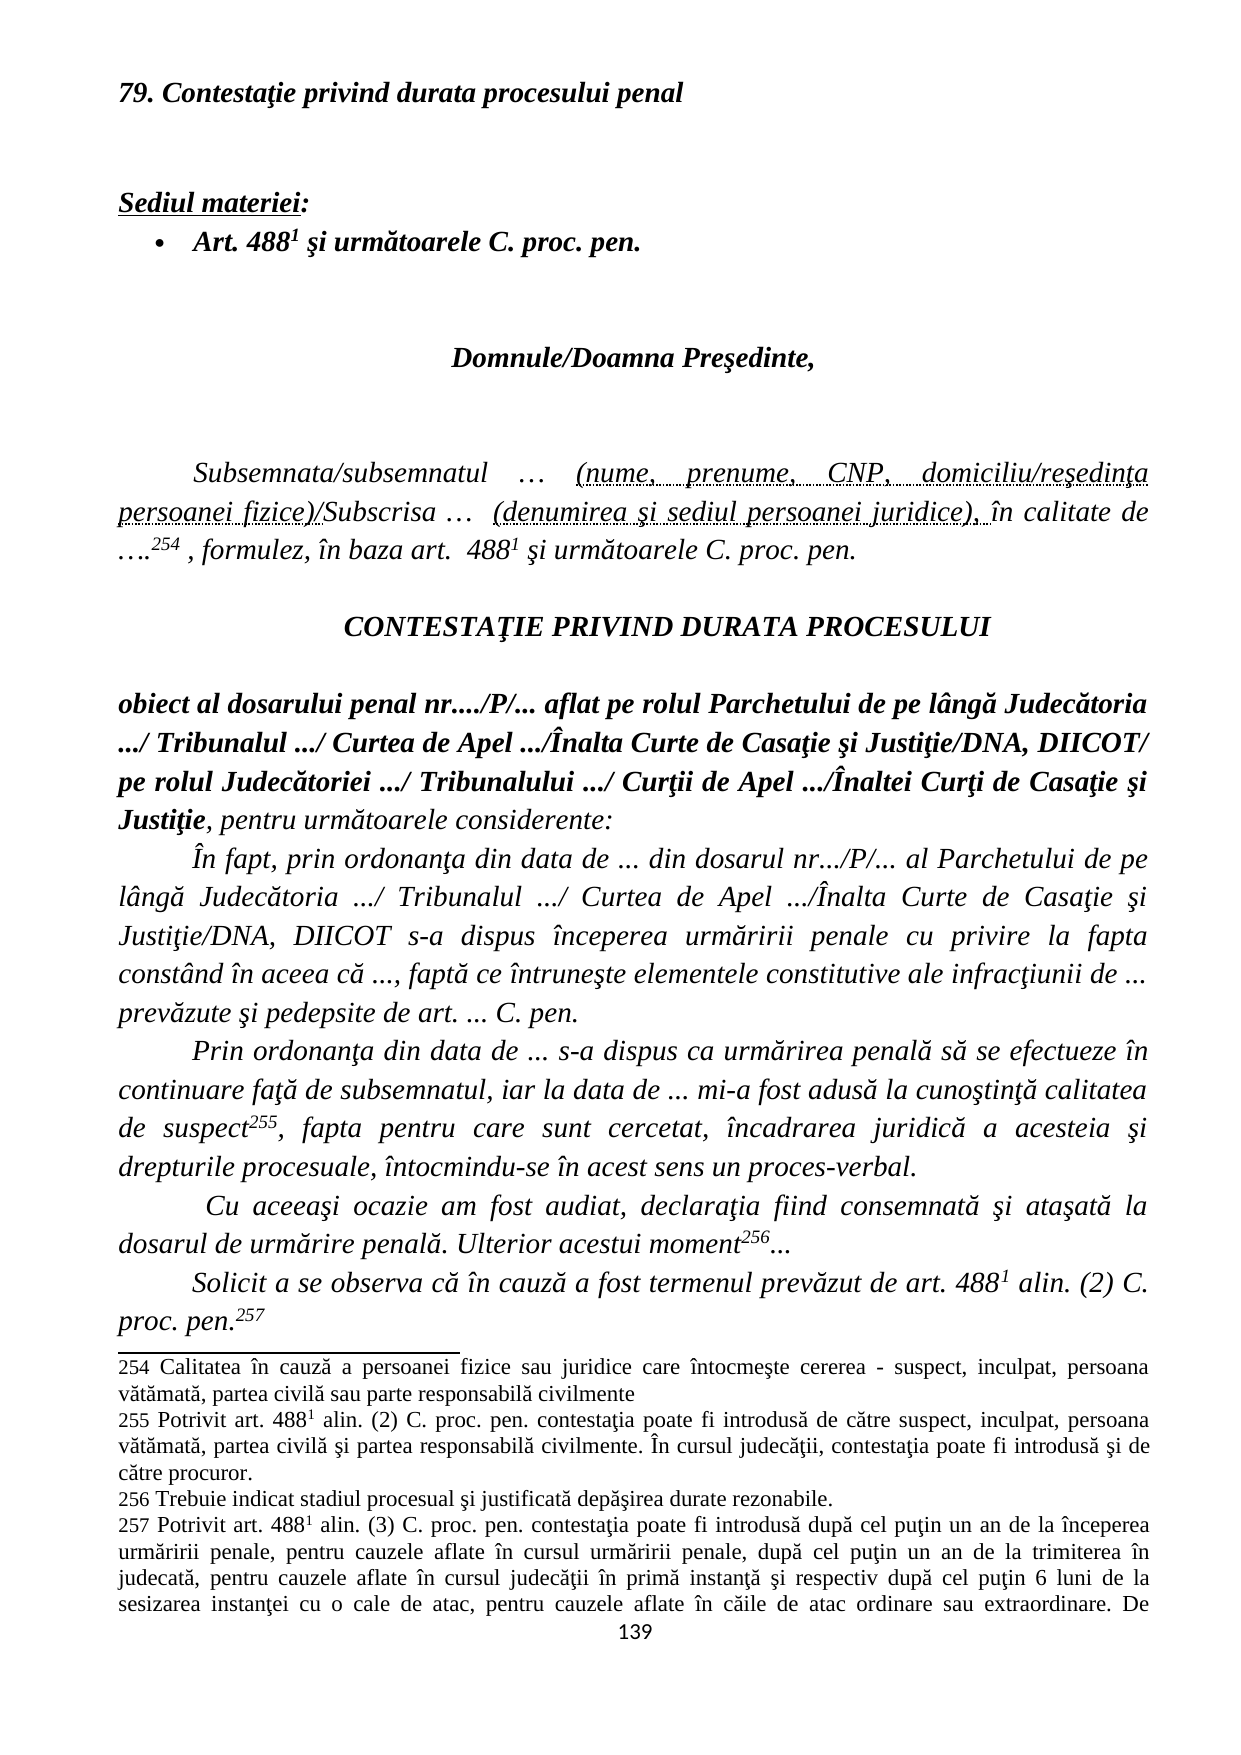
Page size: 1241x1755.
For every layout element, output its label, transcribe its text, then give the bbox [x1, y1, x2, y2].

text Subsemnata/subsemnatul … (nume, prenume, CNP, domiciliu/reşedinţa persoanei fizice)/Subscrisa … (denumirea şi sediul persoanei juridice), în calitate de …. , formulez, în baza art. 4881 şi următoarele C. proc. pen. [118, 455, 1152, 566]
subtitle 79. Contestaţie privind durata procesului penal [118, 75, 1152, 108]
text Domnule/Doamna Preşedinte, [118, 340, 1152, 373]
text Potrivit art. 4881 alin. (2) C. proc. pen. contestaţia poate fi introdusă de către suspect, inculpat, persoana vătămată, partea civilă şi partea responsabilă civilmente. În cursul judecăţii, contestaţia poate fi introdusă şi de către procuror. [118, 1406, 1152, 1485]
list Art. 4881 şi următoarele C. proc. pen. [156, 224, 1152, 258]
text Trebuie indicat stadiul procesual şi justificată depăşirea durate rezonabile. [118, 1485, 1152, 1511]
text În fapt, prin ordonanţa din data de ... din dosarul nr.../P/... al Parchetului de pe lângă Judecătoria .../ Tribunalul .../ Curtea de Apel .../Înalta Curte de Casaţie şi Justiţie/DNA, DIICOT s-a dispus începerea urmăririi penale cu privire la fapta constând în aceea că ..., faptă ce întruneşte elementele constitutive ale infracţiunii de ... prevăzute şi pedepsite de art. ... C. pen. [118, 841, 1152, 1028]
text Cu aceeaşi ocazie am fost audiat, declaraţia fiind consemnată şi ataşată la dosarul de urmărire penală. Ulterior acestui moment... [118, 1188, 1152, 1260]
text Potrivit art. 4881 alin. (3) C. proc. pen. contestaţia poate fi introdusă după cel puţin un an de la începerea urmăririi penale, pentru cauzele aflate în cursul urmăririi penale, după cel puţin un an de la trimiterea în judecată, pentru cauzele aflate în cursul judecăţii în primă instanţă şi respectiv după cel puţin 6 luni de la sesizarea instanţei cu o cale de atac, pentru cauzele aflate în căile de atac ordinare sau extraordinare. De [118, 1511, 1152, 1617]
text Calitatea în cauză a persoanei fizice sau juridice care întocmeşte cererea - suspect, inculpat, persoana vătămată, partea civilă sau parte responsabilă civilmente [118, 1353, 1152, 1406]
text Sediul materiei: [118, 186, 1152, 219]
text Prin ordonanţa din data de ... s-a dispus ca urmărirea penală să se efectueze în continuare faţă de subsemnatul, iar la data de ... mi-a fost adusă la cunoştinţă calitatea de suspect, fapta pentru care sunt cercetat, încadrarea juridică a acesteia şi drepturile procesuale, întocmindu-se în acest sens un proces-verbal. [118, 1033, 1152, 1183]
text CONTESTAŢIE PRIVIND DURATA PROCESULUI [118, 609, 1152, 643]
text Solicit a se observa că în cauză a fost termenul prevăzut de art. 4881 alin. (2) C. proc. pen. [118, 1265, 1152, 1337]
text obiect al dosarului penal nr..../P/... aflat pe rolul Parchetului de pe lângă Judecătoria .../ Tribunalul .../ Curtea de Apel .../Înalta Curte de Casaţie şi Justiţie/DNA, DIICOT/ pe rolul Judecătoriei .../ Tribunalului .../ Curţii de Apel .../Înaltei Curţi de Casaţie şi Justiţie, pentru următoarele considerente: [118, 687, 1152, 836]
